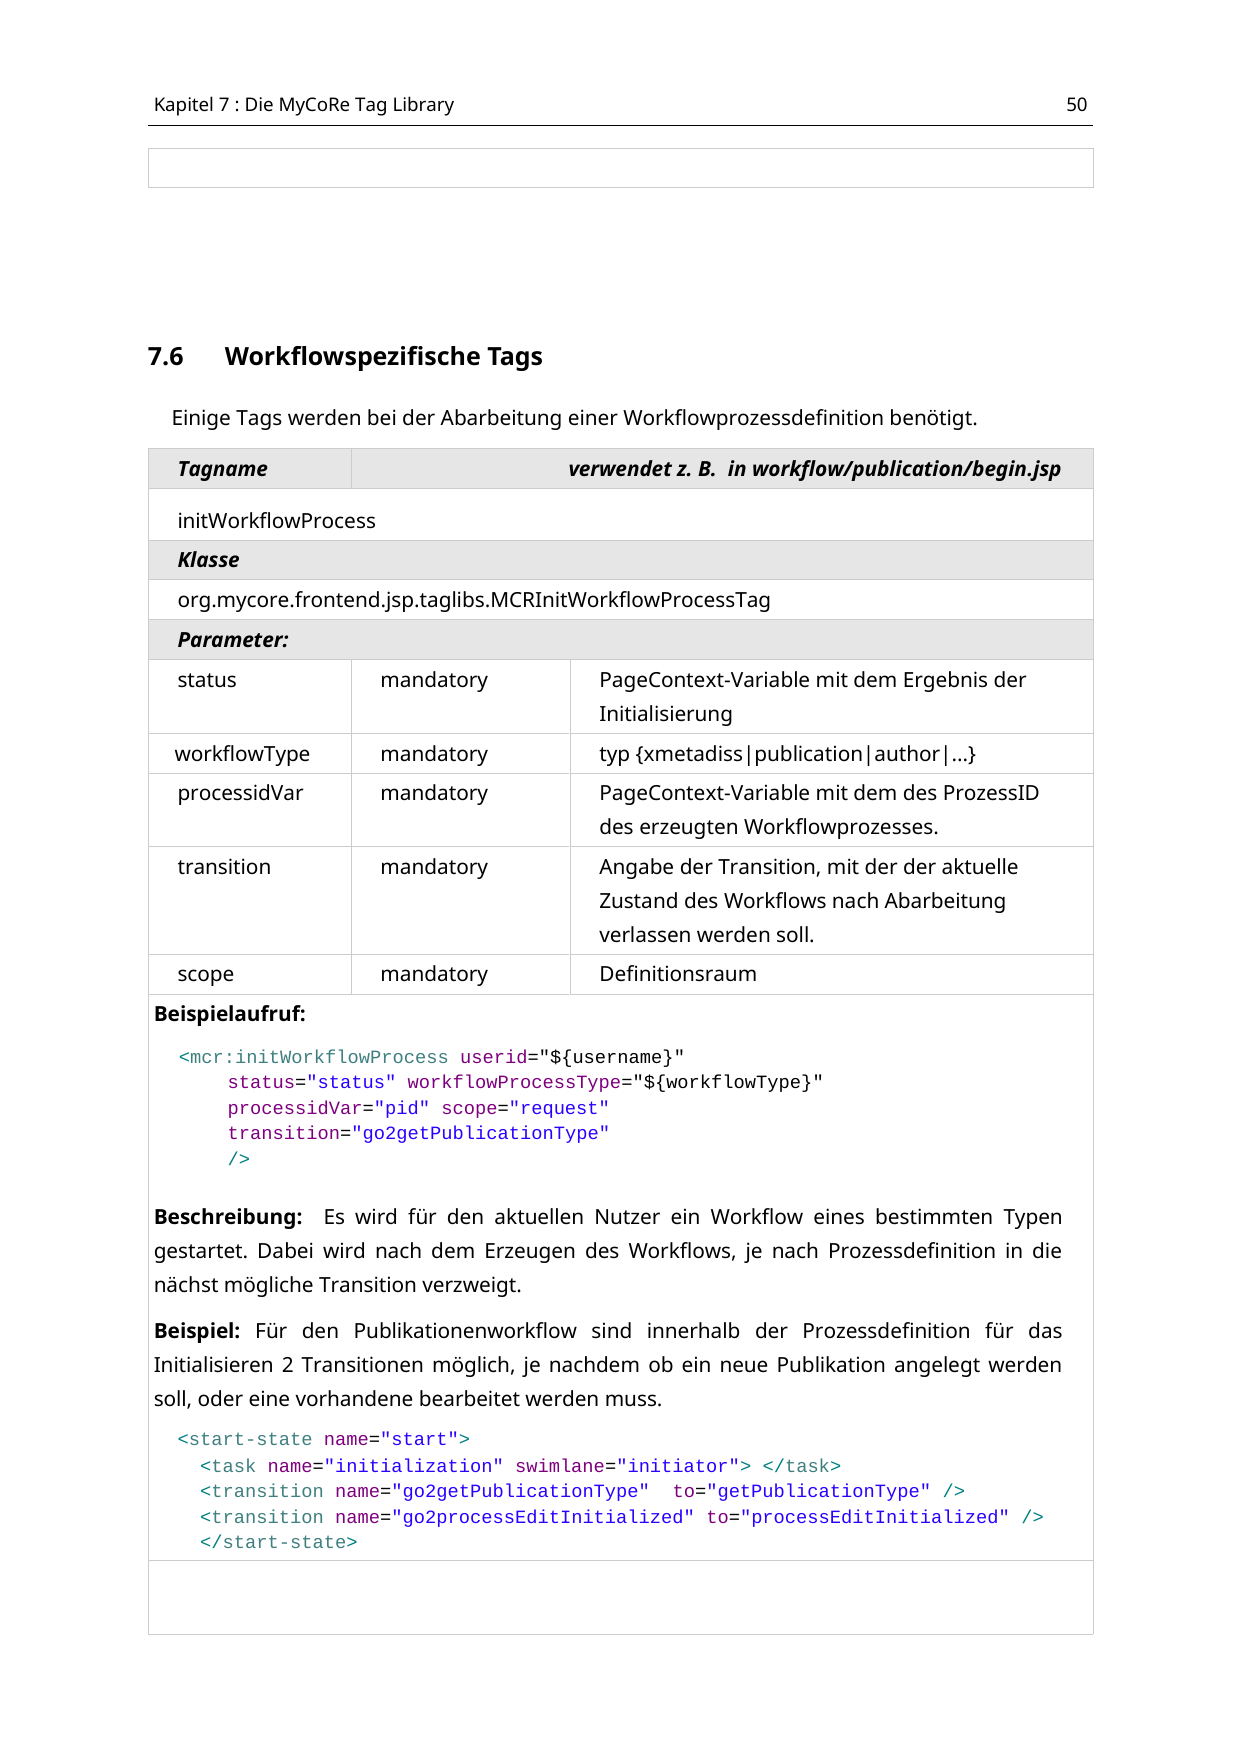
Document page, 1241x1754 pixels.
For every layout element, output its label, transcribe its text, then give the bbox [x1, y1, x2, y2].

subtitle Workflowspezifische Tags [148, 338, 1092, 372]
table_cell PageContext-Variable mit dem des ProzessID des erzeugten Workflowprozesses. [571, 774, 1093, 846]
table_header Tagname [149, 449, 351, 488]
table_cell typ {xmetadiss|publication|author|...} [571, 734, 1093, 773]
table_cell [149, 1561, 1093, 1634]
table_cell [149, 149, 1093, 187]
table_cell Angabe der Transition, mit der der aktuelle Zustand des Workflows nach Abarbeitung verlassen werden soll. [571, 847, 1093, 954]
table_cell org.mycore.frontend.jsp.taglibs.MCRInitWorkflowProcessTag [149, 580, 1093, 619]
table_cell workflowType [149, 734, 351, 773]
table_cell scope [149, 955, 351, 994]
table_cell mandatory [352, 847, 569, 954]
table_cell transition [149, 847, 351, 954]
table_cell mandatory [352, 734, 569, 773]
table_header verwendet z. B. in workflow/publication/begin.jsp [352, 449, 1093, 488]
table_cell status [149, 660, 351, 733]
table_cell mandatory [352, 955, 569, 994]
table_cell Definitionsraum [571, 955, 1093, 994]
table_cell Klasse [149, 541, 1093, 579]
table_cell Beispielaufruf: <mcr:initWorkflowProcess userid="${username}" status="status" workflowProcessType="${workflowType}" processidVar="pid" scope="request" transition="go2getPublicationType" /> Beschreibung: Es wird für den aktuellen Nutzer ein Workflow eines bestimmten Typen gestartet. Dabei wird nach dem Erzeugen des Workflows, je nach Prozessdefinition in die nächst mögliche Transition verzweigt. Beispiel: Für den Publikationenworkflow sind innerhalb der Prozessdefinition für das Initialisieren 2 Transitionen möglich, je nachdem ob ein neue Publikation angelegt werden soll, oder eine vorhandene bearbeitet werden muss. <start-state name="start"> <task name="initialization" swimlane="initiator"> </task> <transition name="go2getPublicationType" to="getPublicationType" /> <transition name="go2processEditInitialized" to="processEditInitialized" /> </start-state> [149, 995, 1093, 1560]
table_cell mandatory [352, 660, 569, 733]
table_cell Parameter: [149, 620, 1093, 659]
table_cell PageContext-Variable mit dem Ergebnis der Initialisierung [571, 660, 1093, 733]
table_cell processidVar [149, 774, 351, 846]
text Einige Tags werden bei der Abarbeitung einer Workflowprozessdefinition benötigt. [171, 403, 1069, 431]
table_cell initWorkflowProcess [149, 489, 1093, 540]
table_cell mandatory [352, 774, 569, 846]
